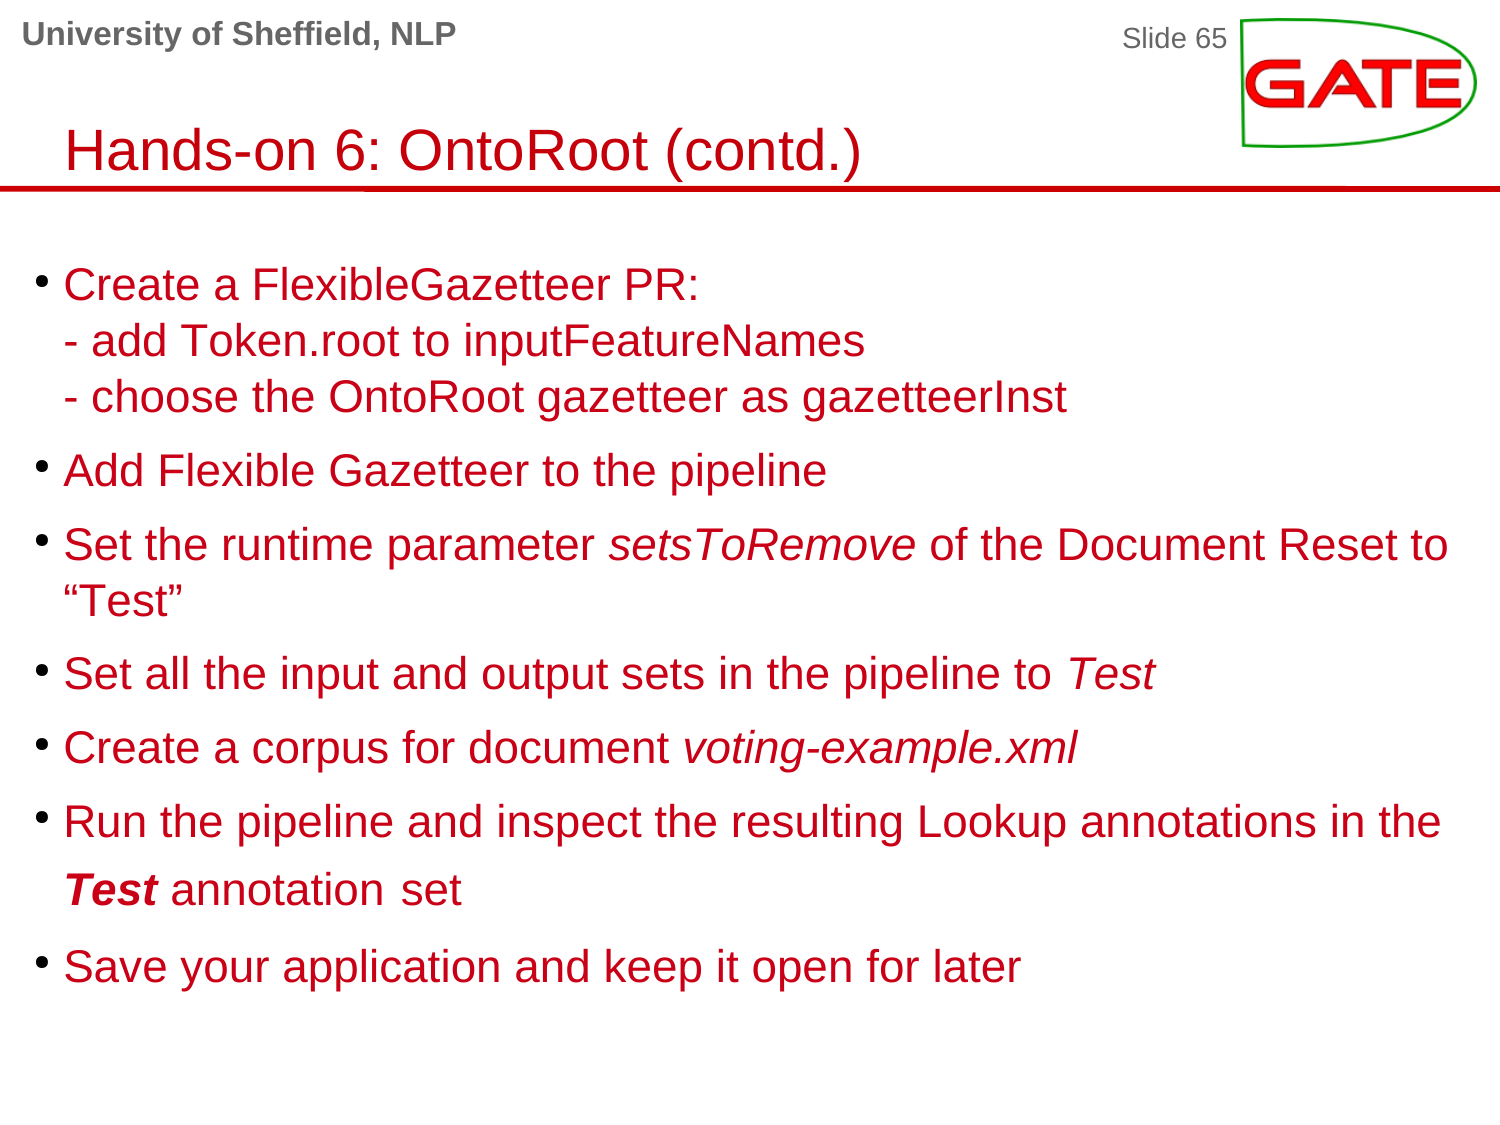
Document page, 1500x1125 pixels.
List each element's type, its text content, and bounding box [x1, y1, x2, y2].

picture [1240, 18, 1477, 148]
list Create a FlexibleGazetteer PR: - add Token.root to inputFeatureNames - choose the OntoRoot gazetteer as gazetteerInst Add Flexible Gazetteer to the pipeline Set the runtime parameter setsToRemove of the Document Reset to “Test” Set all the input and output sets in the pipeline to Test Create a corpus for document voting-example.xml Run the pipeline and inspect the resulting Lookup annotations in the Test annotation set Save your application and keep it open for later [0, 246, 1483, 1090]
title Hands-on 6: OntoRoot (contd.) [49, 53, 1182, 241]
